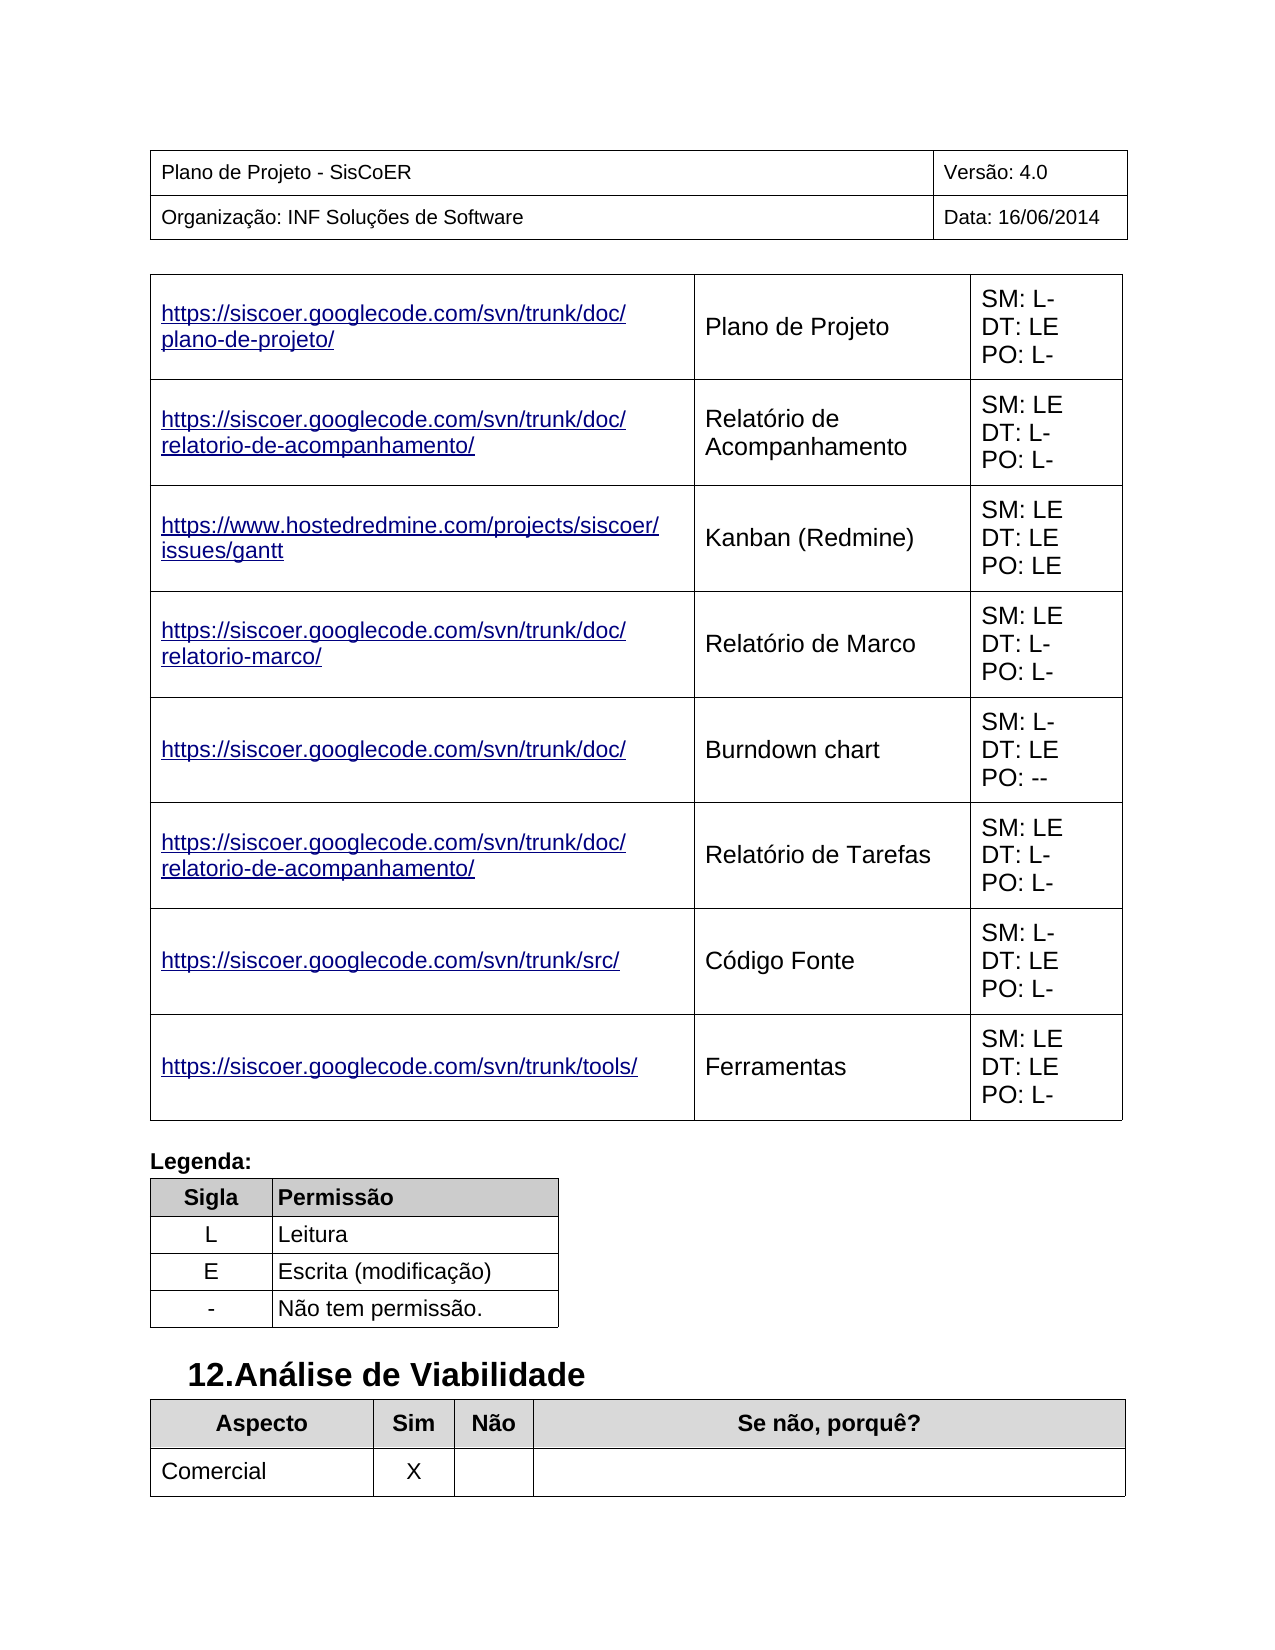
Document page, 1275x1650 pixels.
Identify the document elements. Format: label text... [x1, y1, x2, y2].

table_header Aspecto [151, 1400, 373, 1447]
table_header Não [455, 1400, 533, 1447]
table_cell SM: LE DT: LE PO: LE [971, 486, 1122, 591]
table_cell https://siscoer.googlecode.com/svn/trunk/doc/ [151, 698, 694, 802]
table_header Permissão [273, 1179, 558, 1216]
table_header Se não, porquê? [534, 1400, 1125, 1447]
table_cell Relatório de Tarefas [695, 803, 970, 908]
table_cell Escrita (modificação) [273, 1254, 558, 1290]
table_cell Plano de Projeto [695, 275, 970, 379]
table_cell SM: L- DT: LE PO: L- [971, 275, 1122, 379]
table_cell Kanban (Redmine) [695, 486, 970, 591]
table_cell https://www.hostedredmine.com/projects/siscoer/issues/gantt [151, 486, 694, 591]
table_cell [455, 1449, 533, 1496]
table_cell SM: LE DT: LE PO: L- [971, 1015, 1122, 1119]
table_cell Ferramentas [695, 1015, 970, 1119]
table_cell Leitura [273, 1217, 558, 1253]
table_cell Relatório de Acompanhamento [695, 380, 970, 485]
table_cell SM: LE DT: L- PO: L- [971, 380, 1122, 485]
table_cell SM: L- DT: LE PO: -- [971, 698, 1122, 802]
table_cell https://siscoer.googlecode.com/svn/trunk/doc/relatorio-de-acompanhamento/ [151, 803, 694, 908]
table_cell https://siscoer.googlecode.com/svn/trunk/doc/relatorio-de-acompanhamento/ [151, 380, 694, 485]
table_cell Código Fonte [695, 909, 970, 1014]
list Análise de Viabilidade [187, 1357, 1125, 1394]
table_cell L [151, 1217, 272, 1253]
table_cell [534, 1449, 1125, 1496]
table_cell Relatório de Marco [695, 592, 970, 697]
table_cell Não tem permissão. [273, 1291, 558, 1327]
table_cell Burndown chart [695, 698, 970, 802]
table_cell https://siscoer.googlecode.com/svn/trunk/tools/ [151, 1015, 694, 1119]
table_header Sigla [151, 1179, 272, 1216]
text Legenda: [150, 1149, 1125, 1174]
table_cell SM: LE DT: L- PO: L- [971, 803, 1122, 908]
table_cell https://siscoer.googlecode.com/svn/trunk/src/ [151, 909, 694, 1014]
table_cell E [151, 1254, 272, 1290]
table_cell SM: L- DT: LE PO: L- [971, 909, 1122, 1014]
table_cell https://siscoer.googlecode.com/svn/trunk/doc/relatorio-marco/ [151, 592, 694, 697]
table_cell X [374, 1449, 454, 1496]
table_cell Comercial [151, 1449, 373, 1496]
table_cell - [151, 1291, 272, 1327]
table_cell SM: LE DT: L- PO: L- [971, 592, 1122, 697]
table_header Sim [374, 1400, 454, 1447]
table_cell https://siscoer.googlecode.com/svn/trunk/doc/plano-de-projeto/ [151, 275, 694, 379]
